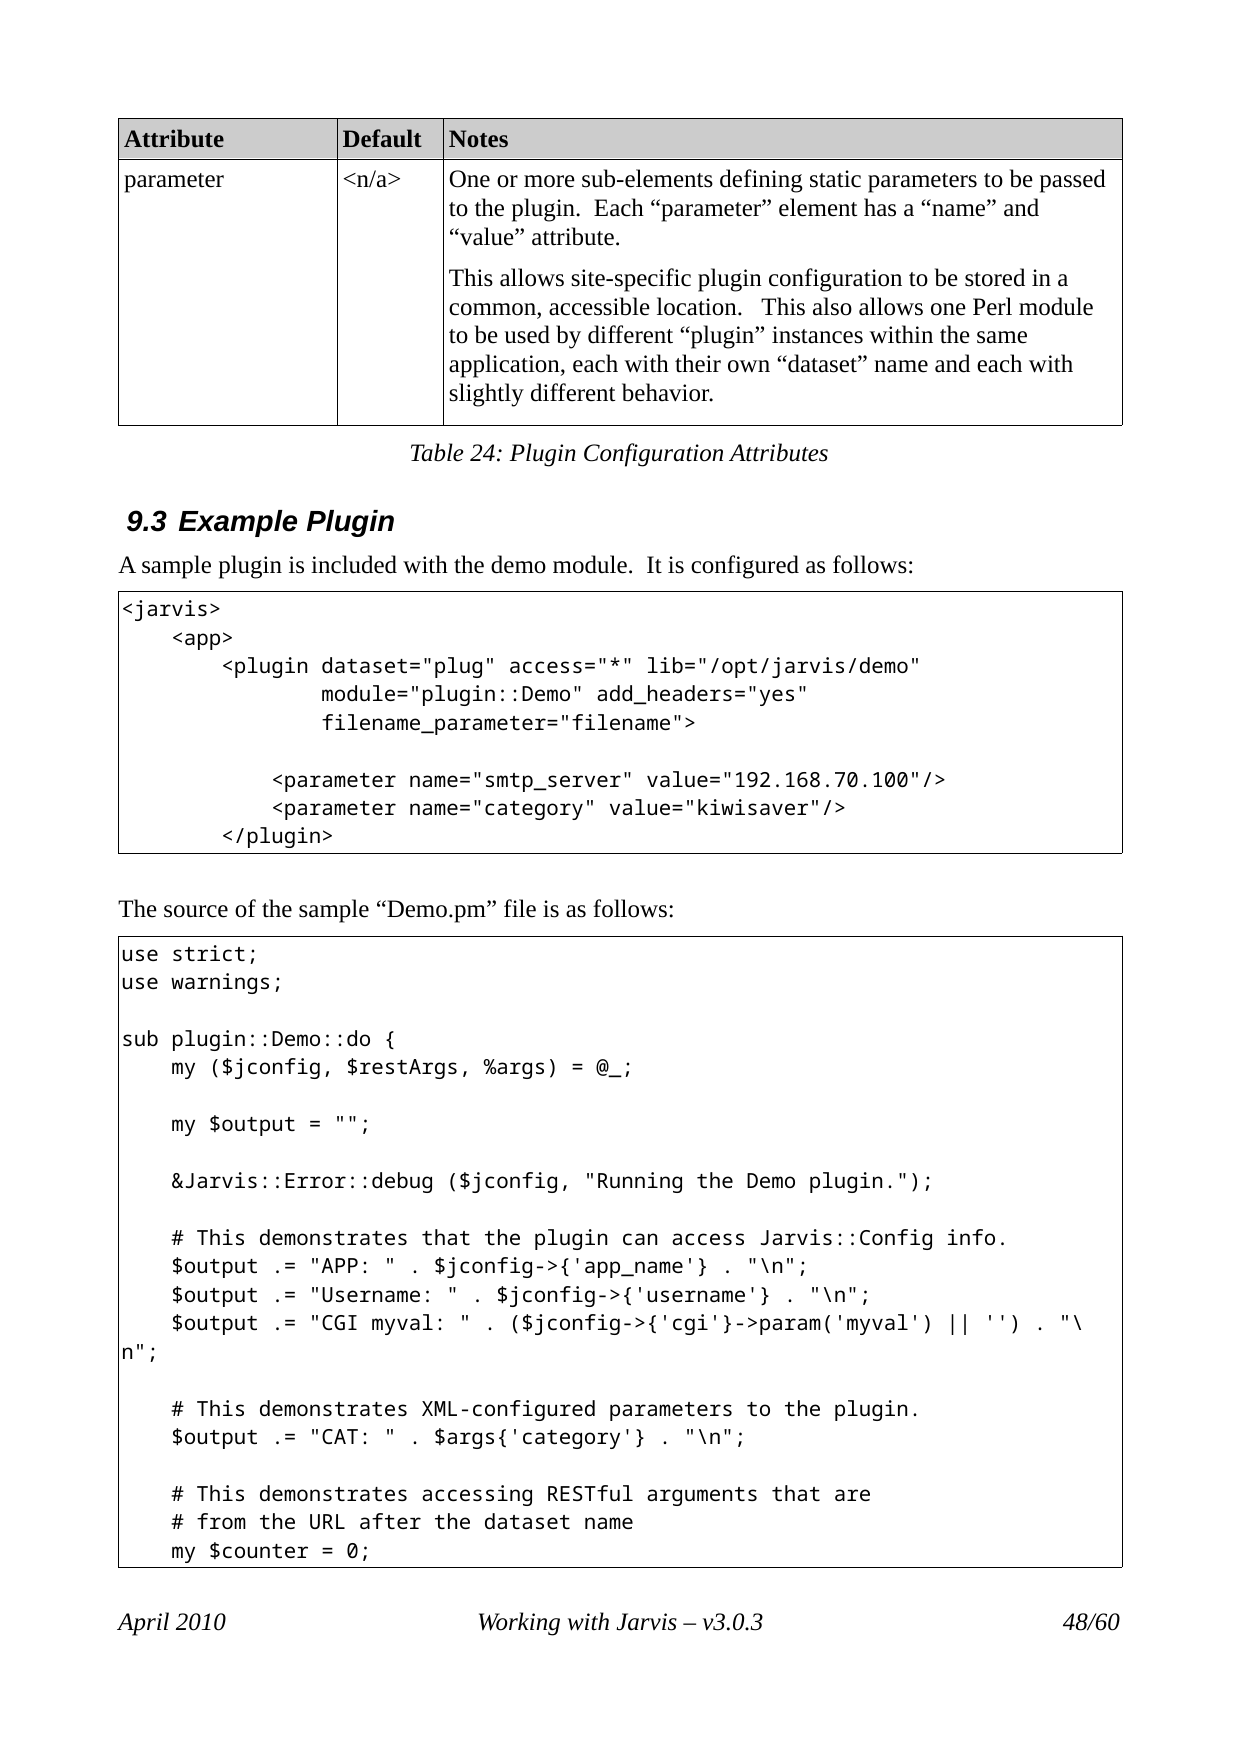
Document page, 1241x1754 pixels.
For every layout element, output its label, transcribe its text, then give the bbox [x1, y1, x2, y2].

text module="plugin::Demo" add_headers="yes" [119, 676, 1122, 705]
table_header Default [338, 119, 443, 158]
text <jarvis> [119, 592, 1122, 619]
subtitle Example Plugin [118, 504, 1122, 537]
text A sample plugin is included with the demo module. It is configured as follows: [118, 550, 1122, 579]
table_cell <n/a> [338, 160, 443, 425]
text # This demonstrates XML-configured parameters to the plugin. [119, 1391, 1122, 1419]
text <parameter name="smtp_server" value="192.168.70.100"/> [119, 762, 1122, 790]
text Table 24: Plugin Configuration Attributes [118, 438, 1122, 466]
text $output .= "Username: " . $jconfig->{'username'} . "\n"; [119, 1277, 1122, 1305]
text <app> [119, 619, 1122, 648]
text $output .= "CGI myval: " . ($jconfig->{'cgi'}->param('myval') || '') . "\n"; [119, 1305, 1122, 1365]
text my $counter = 0; [119, 1533, 1122, 1567]
text my ($jconfig, $restArgs, %args) = @_; [119, 1049, 1122, 1081]
table_header Attribute [119, 119, 337, 158]
table_header Notes [444, 119, 1122, 158]
text # This demonstrates that the plugin can access Jarvis::Config info. [119, 1220, 1122, 1248]
text The source of the sample “Demo.pm” file is as follows: [118, 894, 1122, 923]
text </plugin> [119, 819, 1122, 853]
text $output .= "CAT: " . $args{'category'} . "\n"; [119, 1419, 1122, 1451]
text filename_parameter="filename"> [119, 705, 1122, 736]
table_cell parameter [119, 160, 337, 425]
table_cell One or more sub-elements defining static parameters to be passed to the plugin. Each “parameter” element has a “name” and “value” attribute. This allows site-specific plugin configuration to be stored in a common, accessible location. This also allows one Perl module to be used by different “plugin” instances within the same application, each with their own “dataset” name and each with slightly different behavior. [444, 160, 1122, 425]
text # from the URL after the dataset name [119, 1504, 1122, 1533]
text # This demonstrates accessing RESTful arguments that are [119, 1476, 1122, 1504]
text &Jarvis::Error::debug ($jconfig, "Running the Demo plugin."); [119, 1163, 1122, 1194]
text use strict; [119, 937, 1122, 964]
text use warnings; [119, 964, 1122, 996]
text sub plugin::Demo::do { [119, 1021, 1122, 1049]
text <parameter name="category" value="kiwisaver"/> [119, 790, 1122, 819]
text my $output = ""; [119, 1106, 1122, 1138]
text <plugin dataset="plug" access="*" lib="/opt/jarvis/demo" [119, 648, 1122, 676]
text $output .= "APP: " . $jconfig->{'app_name'} . "\n"; [119, 1248, 1122, 1277]
